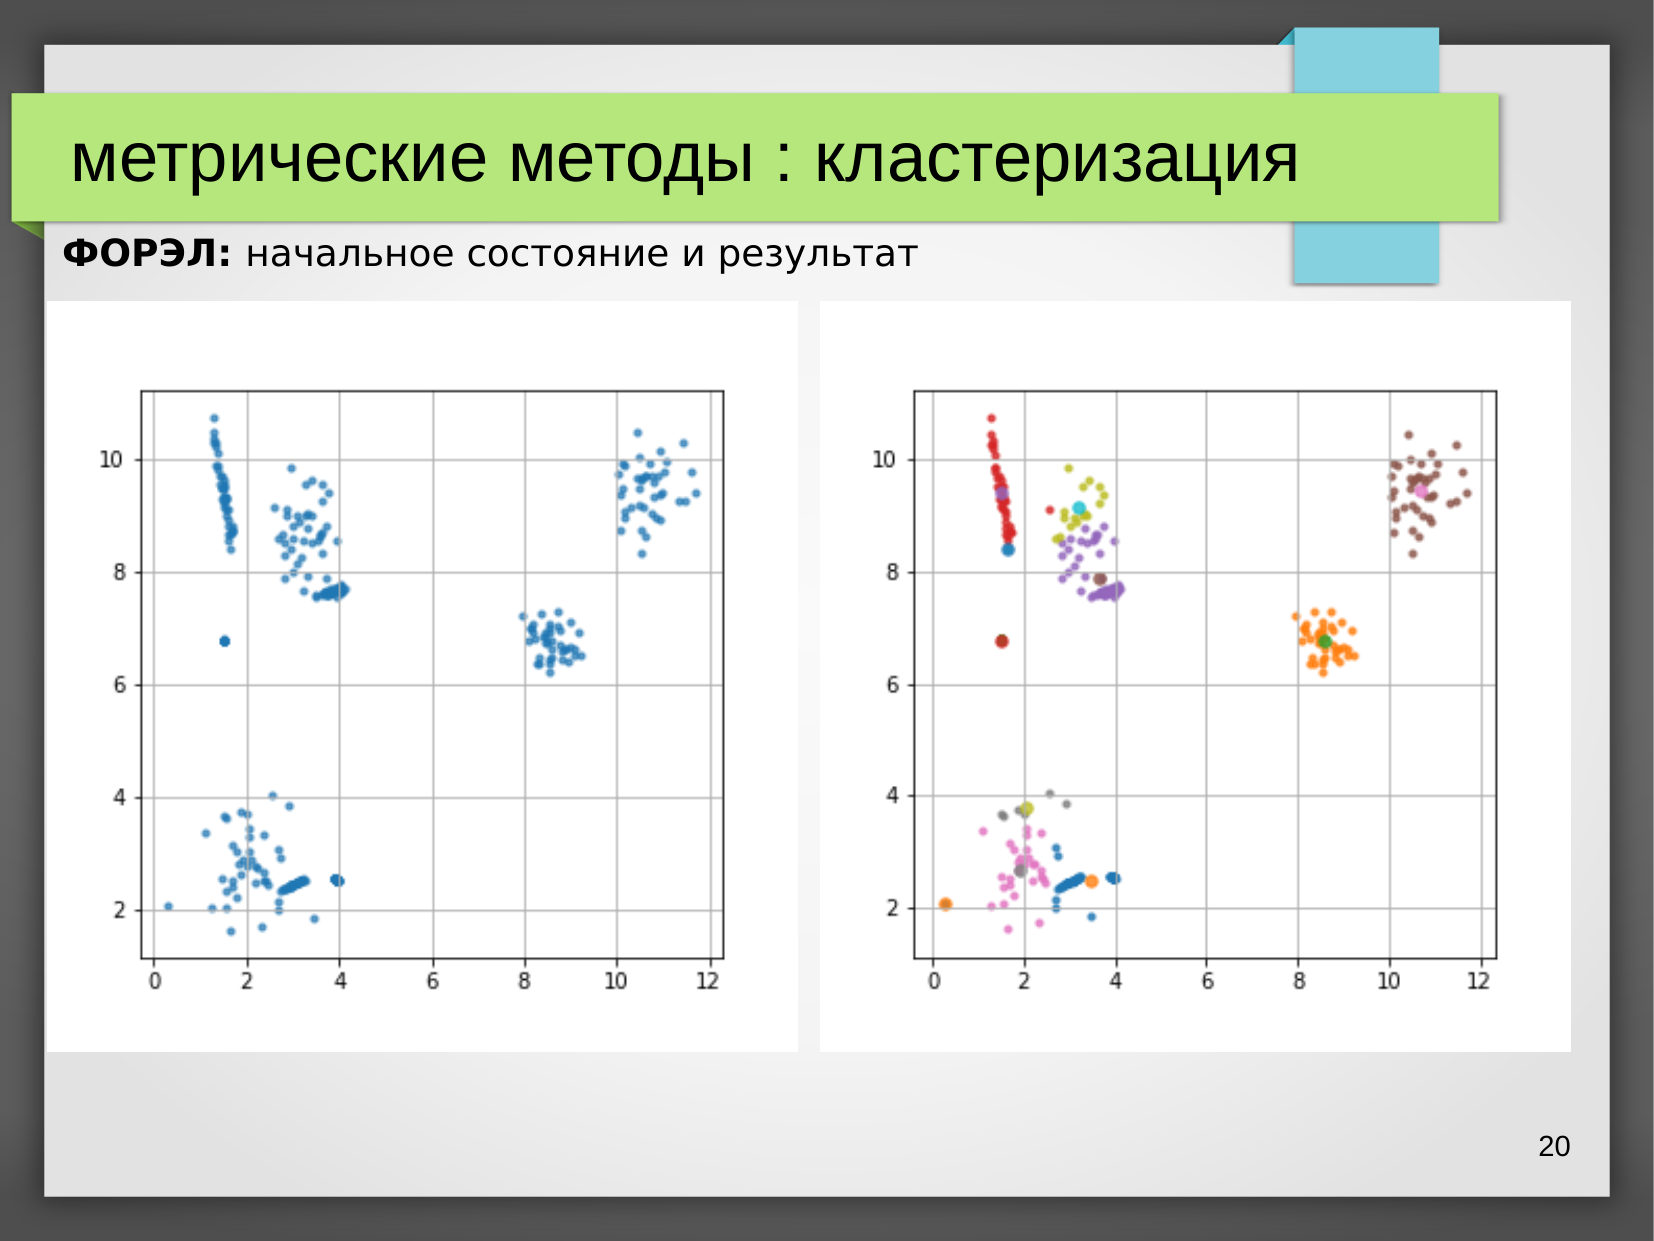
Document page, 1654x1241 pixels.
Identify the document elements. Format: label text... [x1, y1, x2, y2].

text_box ФОРЭЛ: начальное состояние и результат [47, 224, 1217, 285]
title метрические методы : кластеризация [70, 117, 1382, 197]
picture [0, 0, 1654, 1241]
